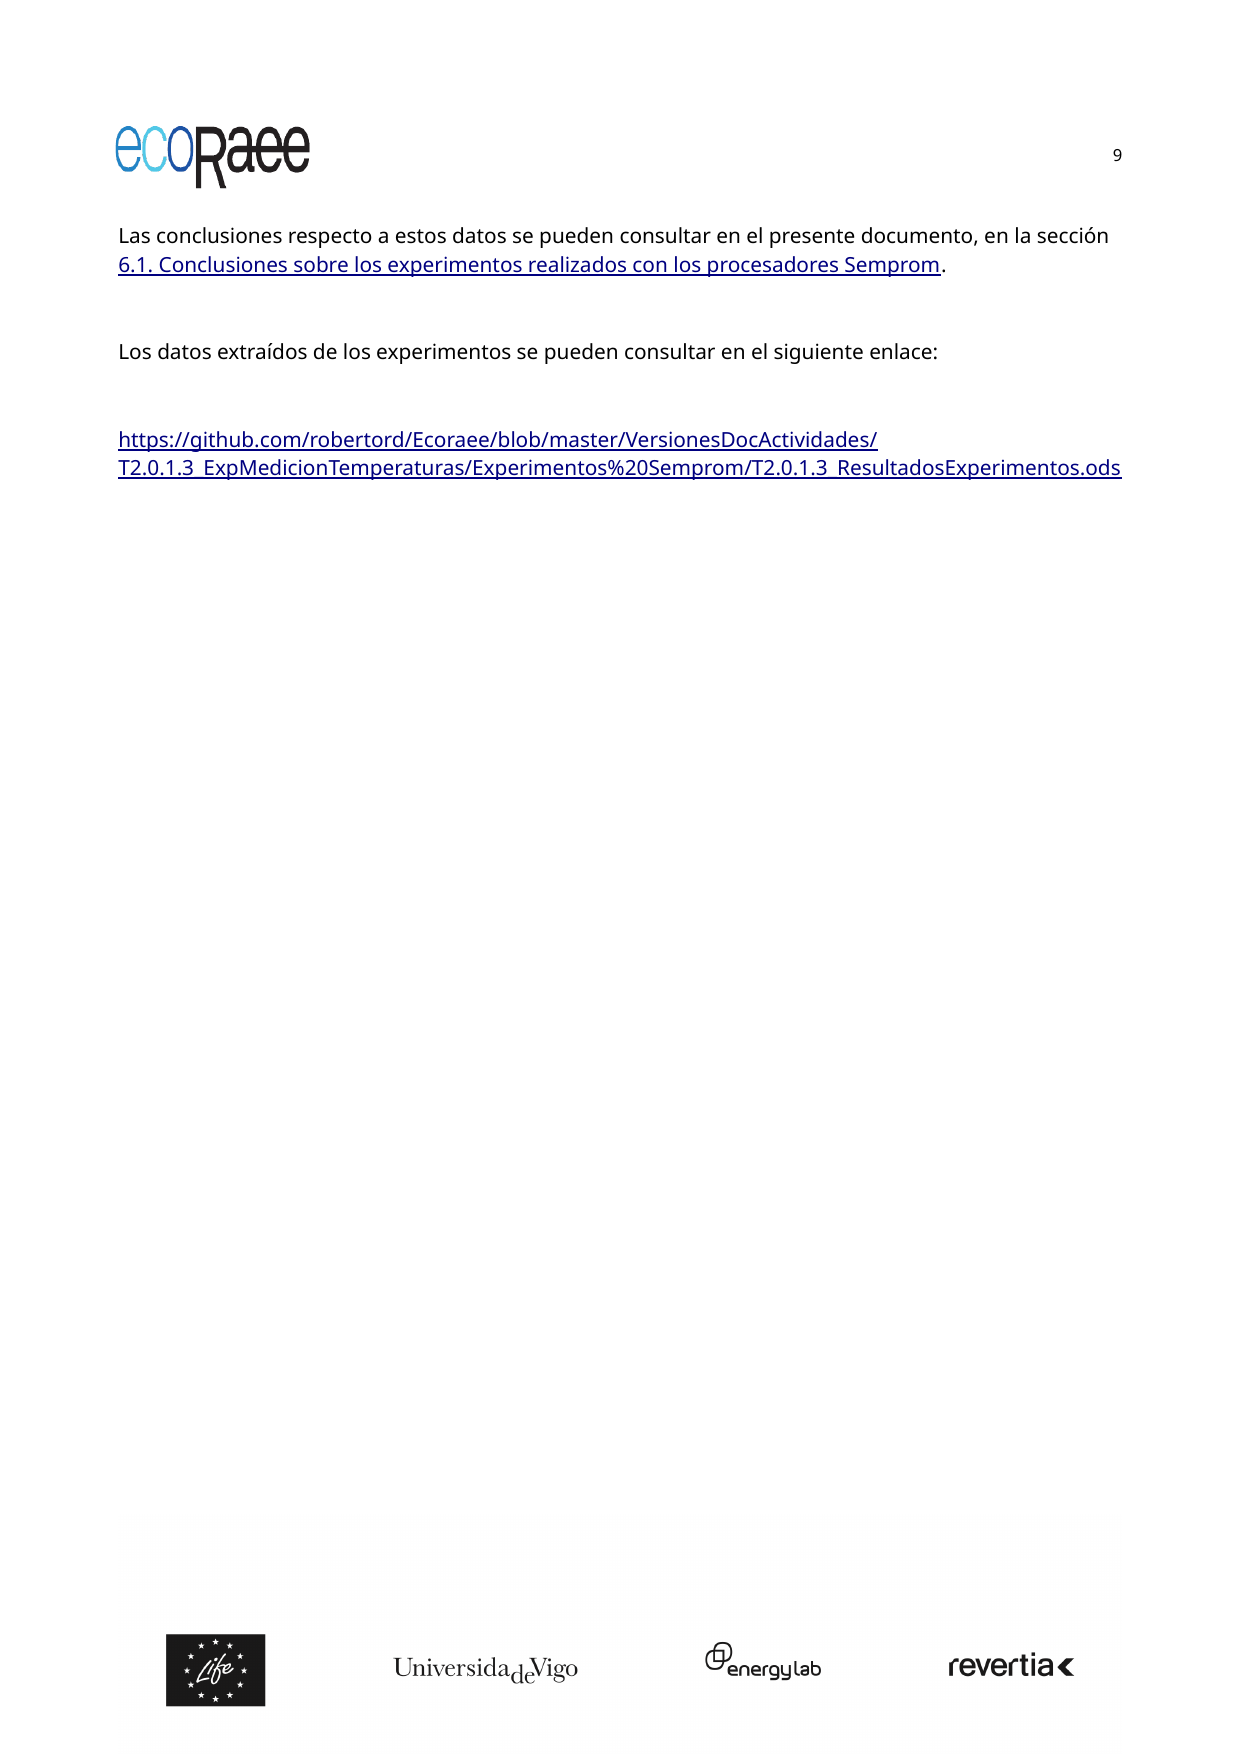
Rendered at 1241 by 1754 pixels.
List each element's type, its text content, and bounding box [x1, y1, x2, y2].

text Las conclusiones respecto a estos datos se pueden consultar en el presente documento, en la sección 6.1. Conclusiones sobre los experimentos realizados con los procesadores Semprom. [118, 221, 1122, 278]
text Los datos extraídos de los experimentos se pueden consultar en el siguiente enlace: [118, 337, 1122, 366]
picture [114, 124, 311, 190]
text https://github.com/robertord/Ecoraee/blob/master/VersionesDocActividades/T2.0.1.3_ExpMedicionTemperaturas/Experimentos%20Semprom/T2.0.1.3_ResultadosExperimentos.ods [118, 425, 1122, 477]
picture [118, 1514, 1123, 1754]
